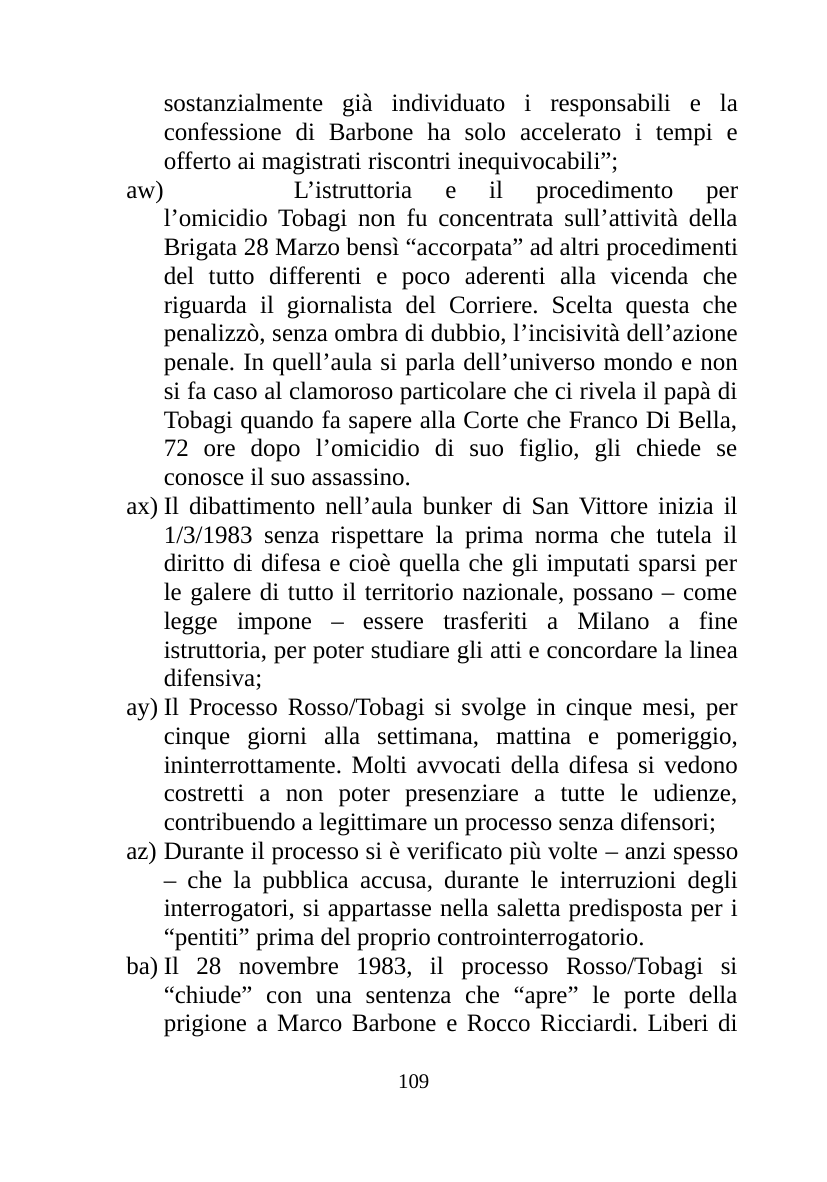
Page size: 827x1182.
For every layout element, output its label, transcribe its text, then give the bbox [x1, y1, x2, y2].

list Il dibattimento nell’aula bunker di San Vittore inizia il 1/3/1983 senza rispettare la prima norma che tutela il diritto di difesa e cioè quella che gli imputati sparsi per le galere di tutto il territorio nazionale, possano – come legge impone – essere trasferiti a Milano a fine istruttoria, per poter studiare gli atti e concordare la linea difensiva; [126, 491, 738, 692]
list Il Processo Rosso/Tobagi si svolge in cinque mesi, per cinque giorni alla settimana, mattina e pomeriggio, ininterrottamente. Molti avvocati della difesa si vedono costretti a non poter presenziare a tutte le udienze, contribuendo a legittimare un processo senza difensori; [126, 692, 738, 836]
list L’istruttoria e il procedimento per l’omicidio Tobagi non fu concentrata sull’attività della Brigata 28 Marzo bensì “accorpata” ad altri procedimenti del tutto differenti e poco aderenti alla vicenda che riguarda il giornalista del Corriere. Scelta questa che penalizzò, senza ombra di dubbio, l’incisività dell’azione penale. In quell’aula si parla dell’universo mondo e non si fa caso al clamoroso particolare che ci rivela il papà di Tobagi quando fa sapere alla Corte che Franco Di Bella, 72 ore dopo l’omicidio di suo figlio, gli chiede se conosce il suo assassino. [126, 175, 738, 491]
list Durante il processo si è verificato più volte – anzi spesso – che la pubblica accusa, durante le interruzioni degli interrogatori, si appartasse nella saletta predisposta per i “pentiti” prima del proprio controinterrogatorio. [126, 836, 738, 951]
list Il 28 novembre 1983, il processo Rosso/Tobagi si “chiude” con una sentenza che “apre” le porte della prigione a Marco Barbone e Rocco Ricciardi. Liberi di [126, 951, 738, 1037]
list sostanzialmente già individuato i responsabili e la confessione di Barbone ha solo accelerato i tempi e offerto ai magistrati riscontri inequivocabili”; [126, 88, 738, 175]
